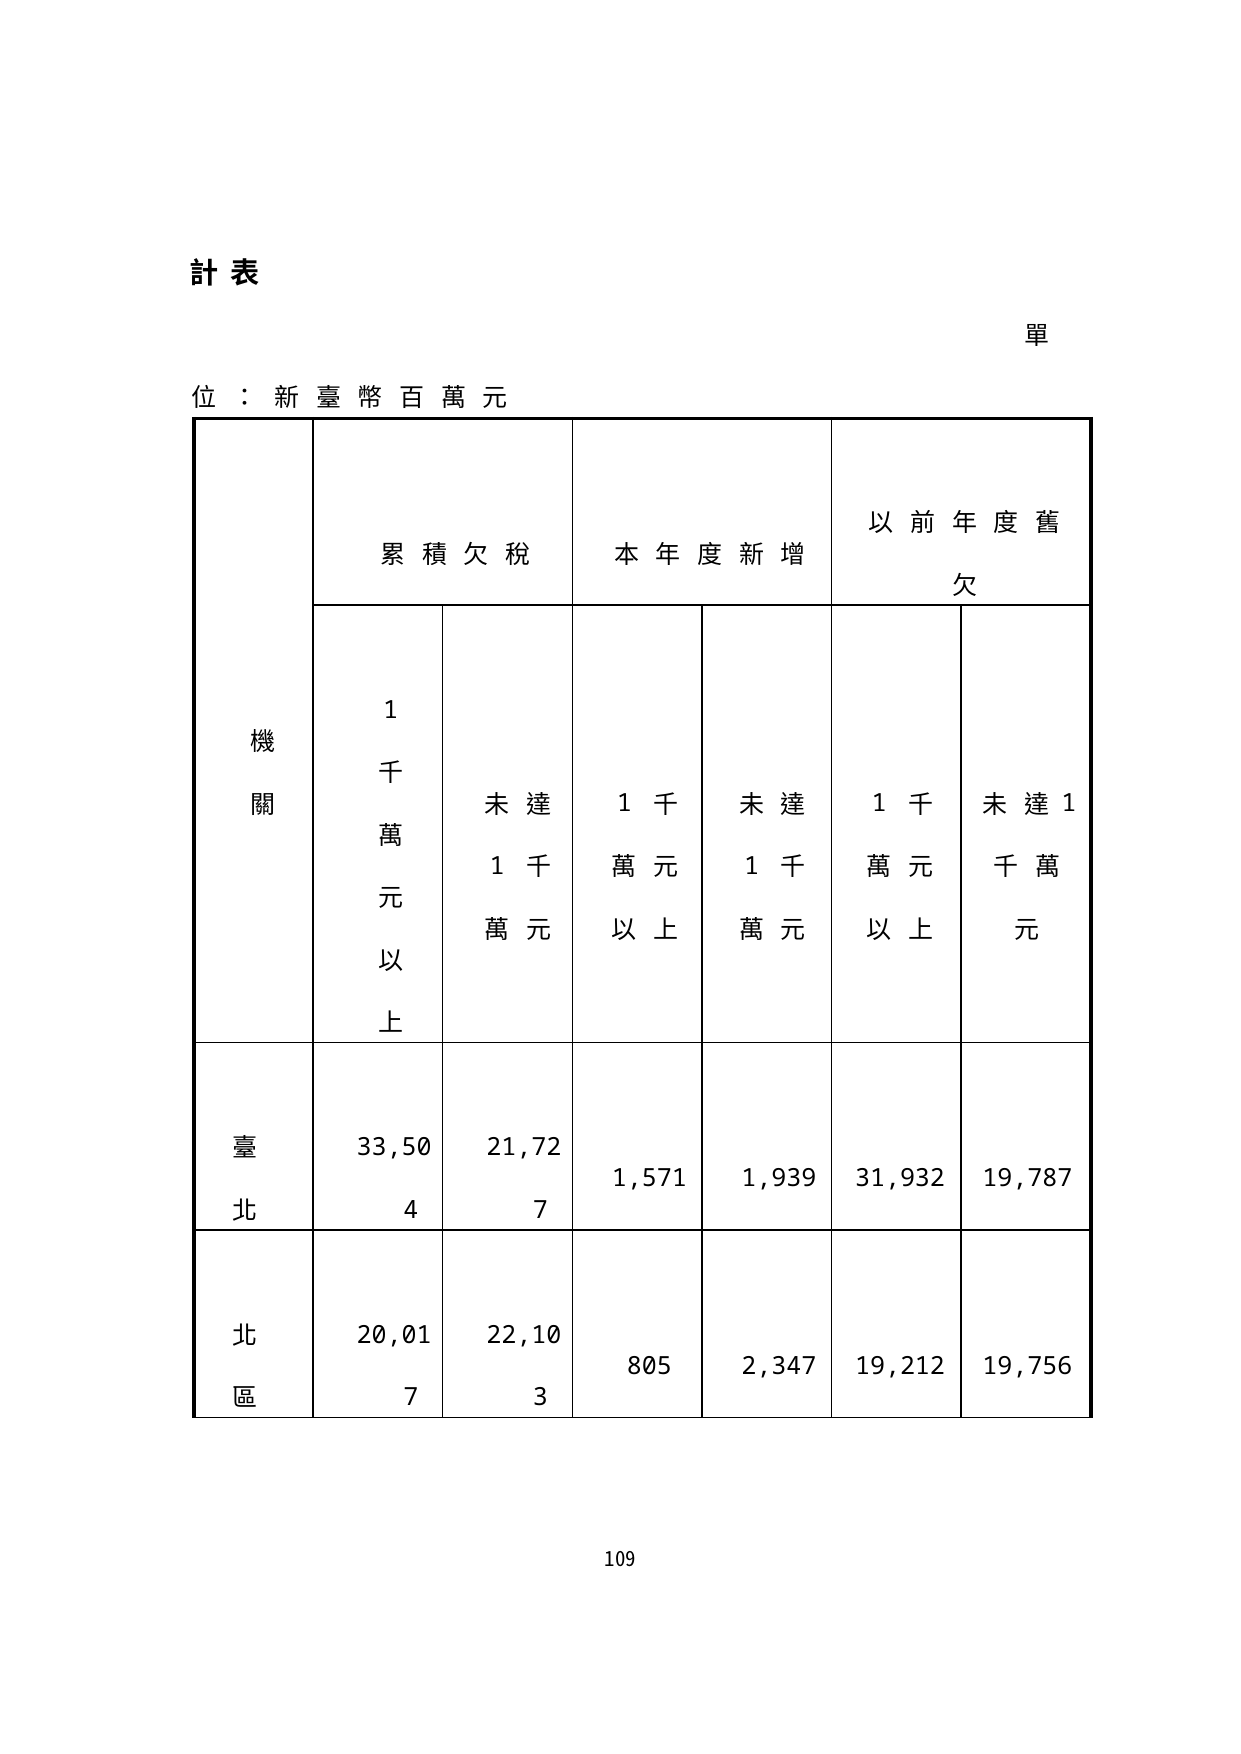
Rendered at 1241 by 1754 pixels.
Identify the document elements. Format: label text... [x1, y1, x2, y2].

table_header 本年度新增 [573, 420, 831, 604]
table_header 累積欠稅 [314, 420, 572, 604]
table_header 以前年度舊欠 [832, 420, 1089, 604]
text 單位：新臺幣百萬元 [183, 292, 1058, 417]
table_cell 20,017 [314, 1231, 442, 1417]
table_cell 1千萬元以上 [573, 606, 701, 1042]
table_cell 1千萬元以上 [832, 606, 960, 1042]
table_cell 1千萬元以上 [314, 606, 442, 1042]
table_cell 805 [573, 1231, 701, 1417]
table_cell 19,756 [962, 1231, 1089, 1417]
table_cell 22,103 [443, 1231, 572, 1417]
table_cell 2,347 [703, 1231, 831, 1417]
table_cell 19,212 [832, 1231, 960, 1417]
table_cell 未達1千萬元 [703, 606, 831, 1042]
table_cell 31,932 [832, 1043, 960, 1229]
table_cell 未達1千萬元 [962, 606, 1089, 1042]
table_cell 33,504 [314, 1043, 442, 1229]
table_cell 19,787 [962, 1043, 1089, 1229]
table_cell 21,727 [443, 1043, 572, 1229]
table_cell 臺北 [196, 1043, 312, 1229]
table_cell 未達1千萬元 [443, 606, 572, 1042]
text 計表 [183, 229, 1058, 292]
table_cell 1,571 [573, 1043, 701, 1229]
table_cell 北區 [196, 1231, 312, 1417]
table_cell 1,939 [703, 1043, 831, 1229]
table_header 機關 [196, 420, 312, 1042]
